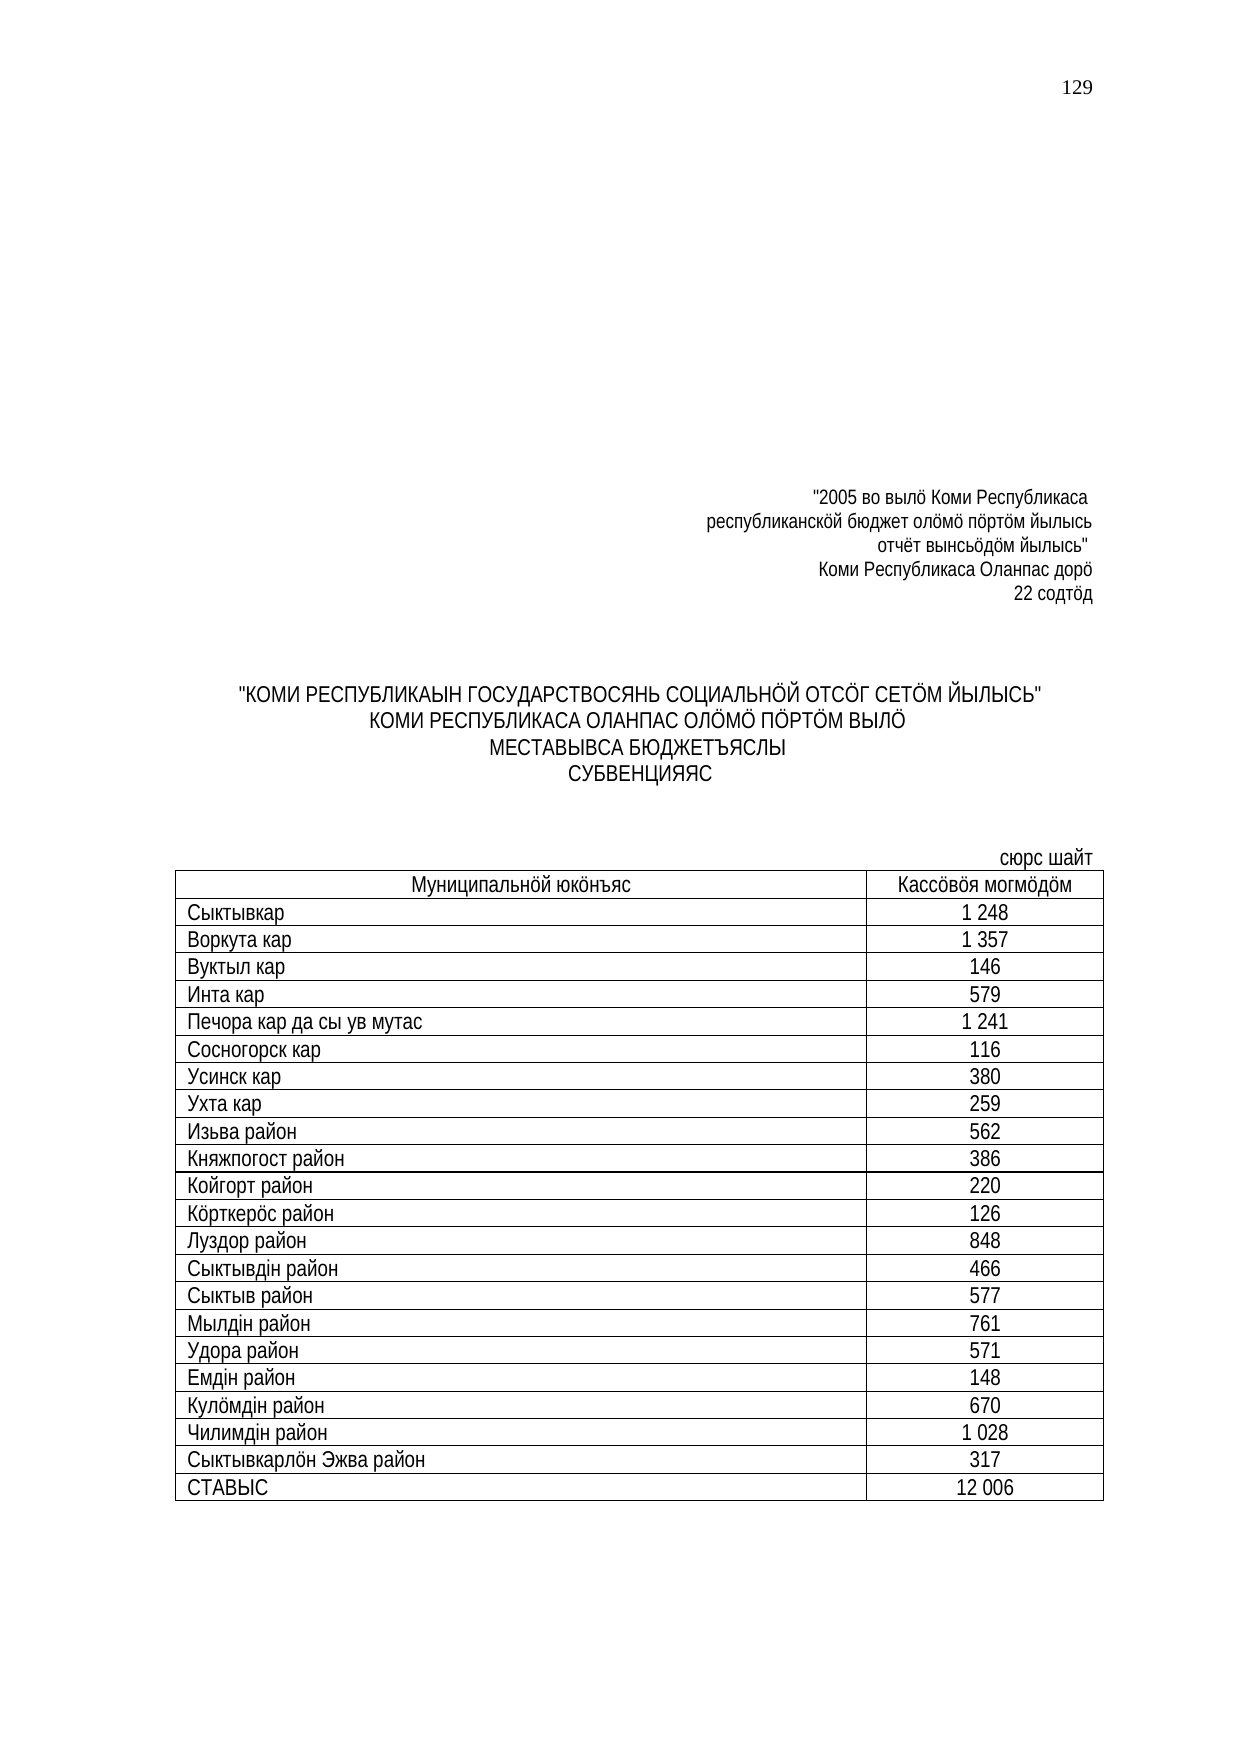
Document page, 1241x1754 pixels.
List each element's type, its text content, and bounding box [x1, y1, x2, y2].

table_cell Койгорт район [176, 1173, 866, 1199]
text "КОМИ РЕСПУБЛИКАЫН ГОСУДАРСТВОСЯНЬ СОЦИАЛЬНÖЙ ОТСÖГ СЕТÖМ ЙЫЛЫСЬ" [187, 681, 1093, 707]
text сюрс шайт [187, 844, 1093, 870]
table_cell Мылдiн район [176, 1310, 866, 1336]
table_cell 577 [867, 1282, 1103, 1308]
text отчёт вынсьöдöм йылысь" [187, 532, 1093, 556]
table_cell 126 [867, 1200, 1103, 1226]
table_cell 848 [867, 1227, 1103, 1254]
table_cell 380 [867, 1063, 1103, 1089]
table_cell Кöрткерöс район [176, 1200, 866, 1226]
text Коми Республикаса Оланпас дорö [187, 556, 1093, 580]
table_cell Воркута кар [176, 926, 866, 952]
table_cell Сыктывкарлöн Эжва район [176, 1446, 866, 1473]
table_cell 670 [867, 1392, 1103, 1418]
table_cell 1 028 [867, 1419, 1103, 1445]
table_cell Чилимдiн район [176, 1419, 866, 1445]
table_cell Инта кар [176, 981, 866, 1007]
table_cell Удора район [176, 1337, 866, 1363]
table_cell Вуктыл кар [176, 953, 866, 980]
table_header Муниципальнöй юкöнъяс [176, 871, 866, 897]
table_cell 1 241 [867, 1008, 1103, 1034]
table_cell Сыктыв район [176, 1282, 866, 1308]
table_cell 146 [867, 953, 1103, 980]
table_cell Печора кар да сы ув мутас [176, 1008, 866, 1034]
table_header Кассöвöя могмöдöм [867, 871, 1103, 897]
table_cell 579 [867, 981, 1103, 1007]
table_cell Кулöмдiн район [176, 1392, 866, 1418]
text 22 содтöд [187, 580, 1093, 604]
table_cell 761 [867, 1310, 1103, 1336]
table_cell Емдiн район [176, 1364, 866, 1391]
table_cell 317 [867, 1446, 1103, 1473]
table_cell Сыктывкар [176, 899, 866, 925]
table_cell 571 [867, 1337, 1103, 1363]
table_cell 148 [867, 1364, 1103, 1391]
table_cell СТАВЫС [176, 1474, 866, 1500]
text КОМИ РЕСПУБЛИКАСА ОЛАНПАС ОЛÖМÖ ПÖРТÖМ ВЫЛÖ [187, 707, 1093, 734]
table_cell 116 [867, 1036, 1103, 1062]
table_cell Ухта кар [176, 1090, 866, 1117]
table_cell Сыктывдiн район [176, 1255, 866, 1281]
table_cell Княжпогост район [176, 1145, 866, 1171]
text республиканскöй бюджет олöмö пöртöм йылысь [187, 508, 1093, 532]
text СУБВЕНЦИЯЯС [187, 760, 1093, 786]
table_cell 1 248 [867, 899, 1103, 925]
table_cell 466 [867, 1255, 1103, 1281]
text МЕСТАВЫВСА БЮДЖЕТЪЯСЛЫ [187, 734, 1093, 760]
table_cell Луздор район [176, 1227, 866, 1254]
table_cell 259 [867, 1090, 1103, 1117]
table_cell 220 [867, 1173, 1103, 1199]
table_cell Изьва район [176, 1118, 866, 1144]
table_cell 12 006 [867, 1474, 1103, 1500]
table_cell Усинск кар [176, 1063, 866, 1089]
table_cell 1 357 [867, 926, 1103, 952]
table_cell 386 [867, 1145, 1103, 1171]
text "2005 во вылö Коми Республикаса [187, 484, 1093, 508]
table_cell Сосногорск кар [176, 1036, 866, 1062]
table_cell 562 [867, 1118, 1103, 1144]
